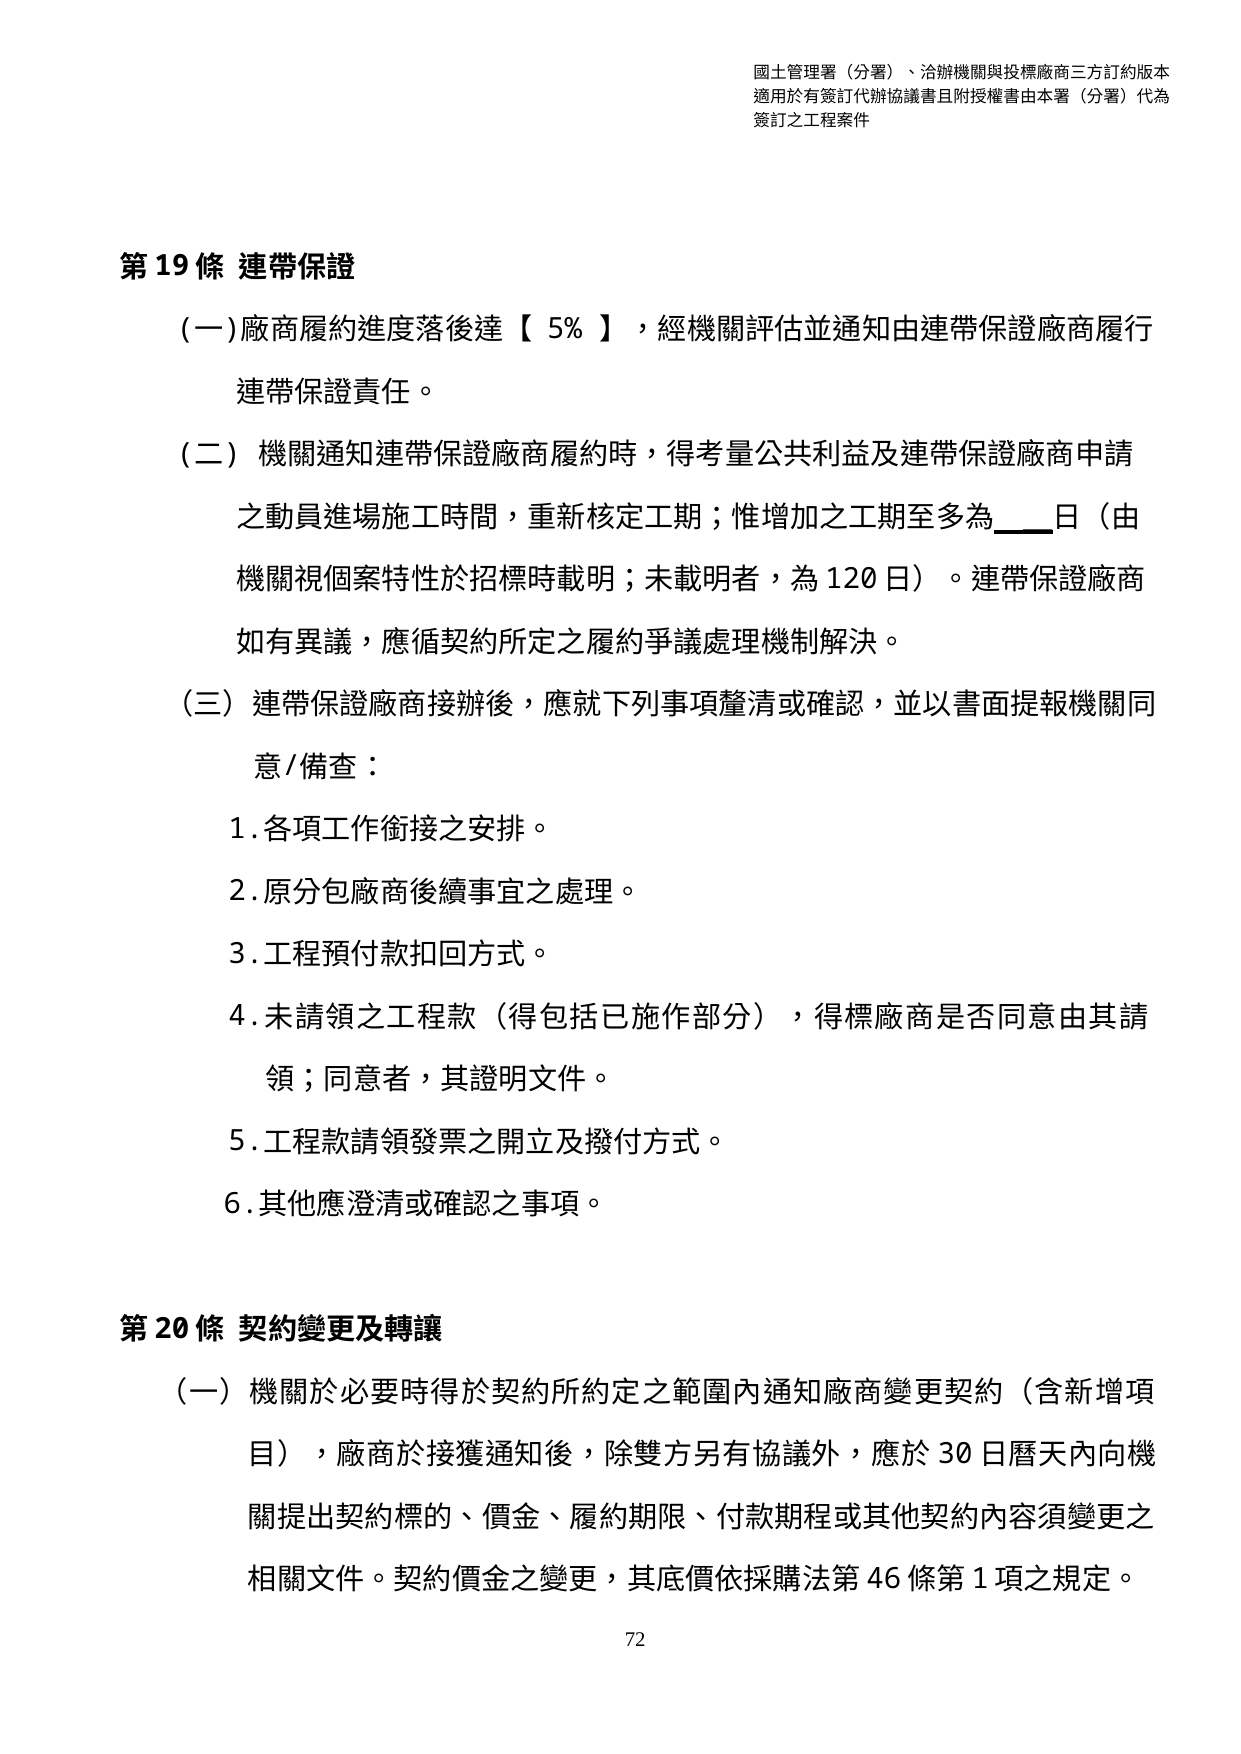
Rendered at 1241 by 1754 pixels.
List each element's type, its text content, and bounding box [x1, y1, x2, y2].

table_cell （三）連帶保證廠商接辦後，應就下列事項釐清或確認，並以書面提報機關同意/備查： 1.各項工作銜接之安排。 2.原分包廠商後續事宜之處理。 3.工程預付款扣回方式。 4.未請領之工程款（得包括已施作部分），得標廠商是否同意由其請領；同意者，其證明文件。 5.工程款請領發票之開立及撥付方式。 6.其他應澄清或確認之事項。 [160, 660, 1168, 1223]
table_cell [117, 410, 160, 660]
table_cell (二) 機關通知連帶保證廠商履約時，得考量公共利益及連帶保證廠商申請之動員進場施工時間，重新核定工期；惟增加之工期至多為 ＿日（由機關視個案特性於招標時載明；未載明者，為120日）。連帶保證廠商如有異議，應循契約所定之履約爭議處理機制解決。 [160, 410, 1168, 660]
table_cell [117, 660, 160, 1223]
table_header 第19條 連帶保證 [117, 223, 1168, 285]
table_cell [117, 285, 160, 410]
table_cell [117, 1348, 160, 1598]
table_header 第20條 契約變更及轉讓 [117, 1285, 1168, 1348]
table_cell （一）機關於必要時得於契約所約定之範圍內通知廠商變更契約（含新增項目），廠商於接獲通知後，除雙方另有協議外，應於30日曆天內向機關提出契約標的、價金、履約期限、付款期程或其他契約內容須變更之相關文件。契約價金之變更，其底價依採購法第46條第1項之規定。 [160, 1348, 1168, 1598]
table_cell (一)廠商履約進度落後達【 5% 】，經機關評估並通知由連帶保證廠商履行連帶保證責任。 [160, 285, 1168, 410]
